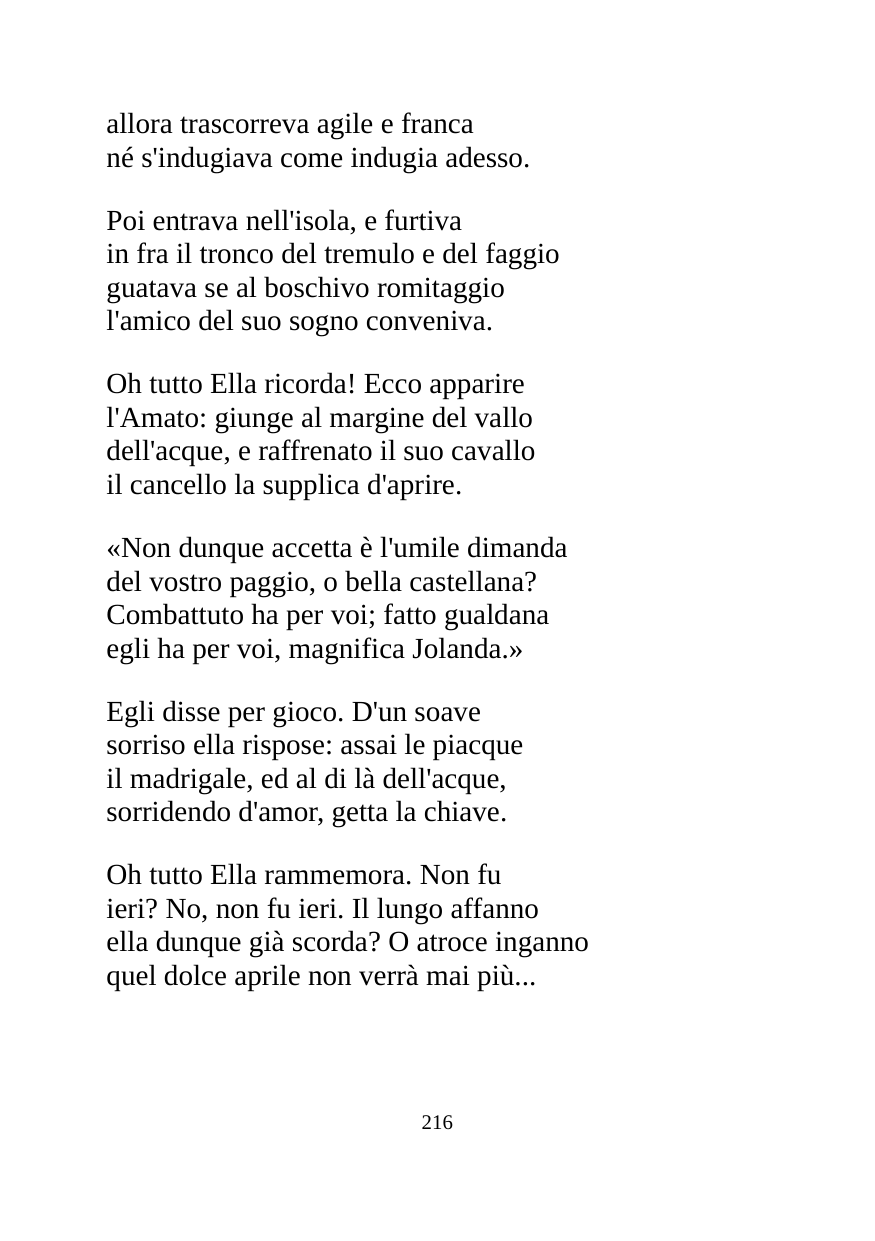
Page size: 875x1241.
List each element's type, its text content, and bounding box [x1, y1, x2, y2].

text Egli disse per gioco. D'un soave [106, 694, 768, 727]
text il madrigale, ed al di là dell'acque, [106, 761, 768, 794]
text Oh tutto Ella rammemora. Non fu [106, 857, 768, 891]
text ieri? No, non fu ieri. Il lungo affanno [106, 891, 768, 924]
text allora trascorreva agile e franca [106, 106, 768, 140]
text sorridendo d'amor, getta la chiave. [106, 794, 768, 828]
text dell'acque, e raffrenato il suo cavallo [106, 433, 768, 467]
text l'amico del suo sogno conveniva. [106, 303, 768, 337]
text il cancello la supplica d'aprire. [106, 467, 768, 501]
text ella dunque già scorda? O atroce inganno [106, 924, 768, 958]
text in fra il tronco del tremulo e del faggio [106, 236, 768, 270]
text del vostro paggio, o bella castellana? [106, 564, 768, 597]
text «Non dunque accetta è l'umile dimanda [106, 530, 768, 564]
text Poi entrava nell'isola, e furtiva [106, 203, 768, 236]
text guatava se al boschivo romitaggio [106, 270, 768, 303]
text l'Amato: giunge al margine del vallo [106, 400, 768, 433]
text né s'indugiava come indugia adesso. [106, 140, 768, 173]
text Combattuto ha per voi; fatto gualdana [106, 597, 768, 631]
text sorriso ella rispose: assai le piacque [106, 727, 768, 761]
text Oh tutto Ella ricorda! Ecco apparire [106, 366, 768, 400]
text egli ha per voi, magnifica Jolanda.» [106, 631, 768, 664]
text quel dolce aprile non verrà mai più... [106, 958, 768, 992]
